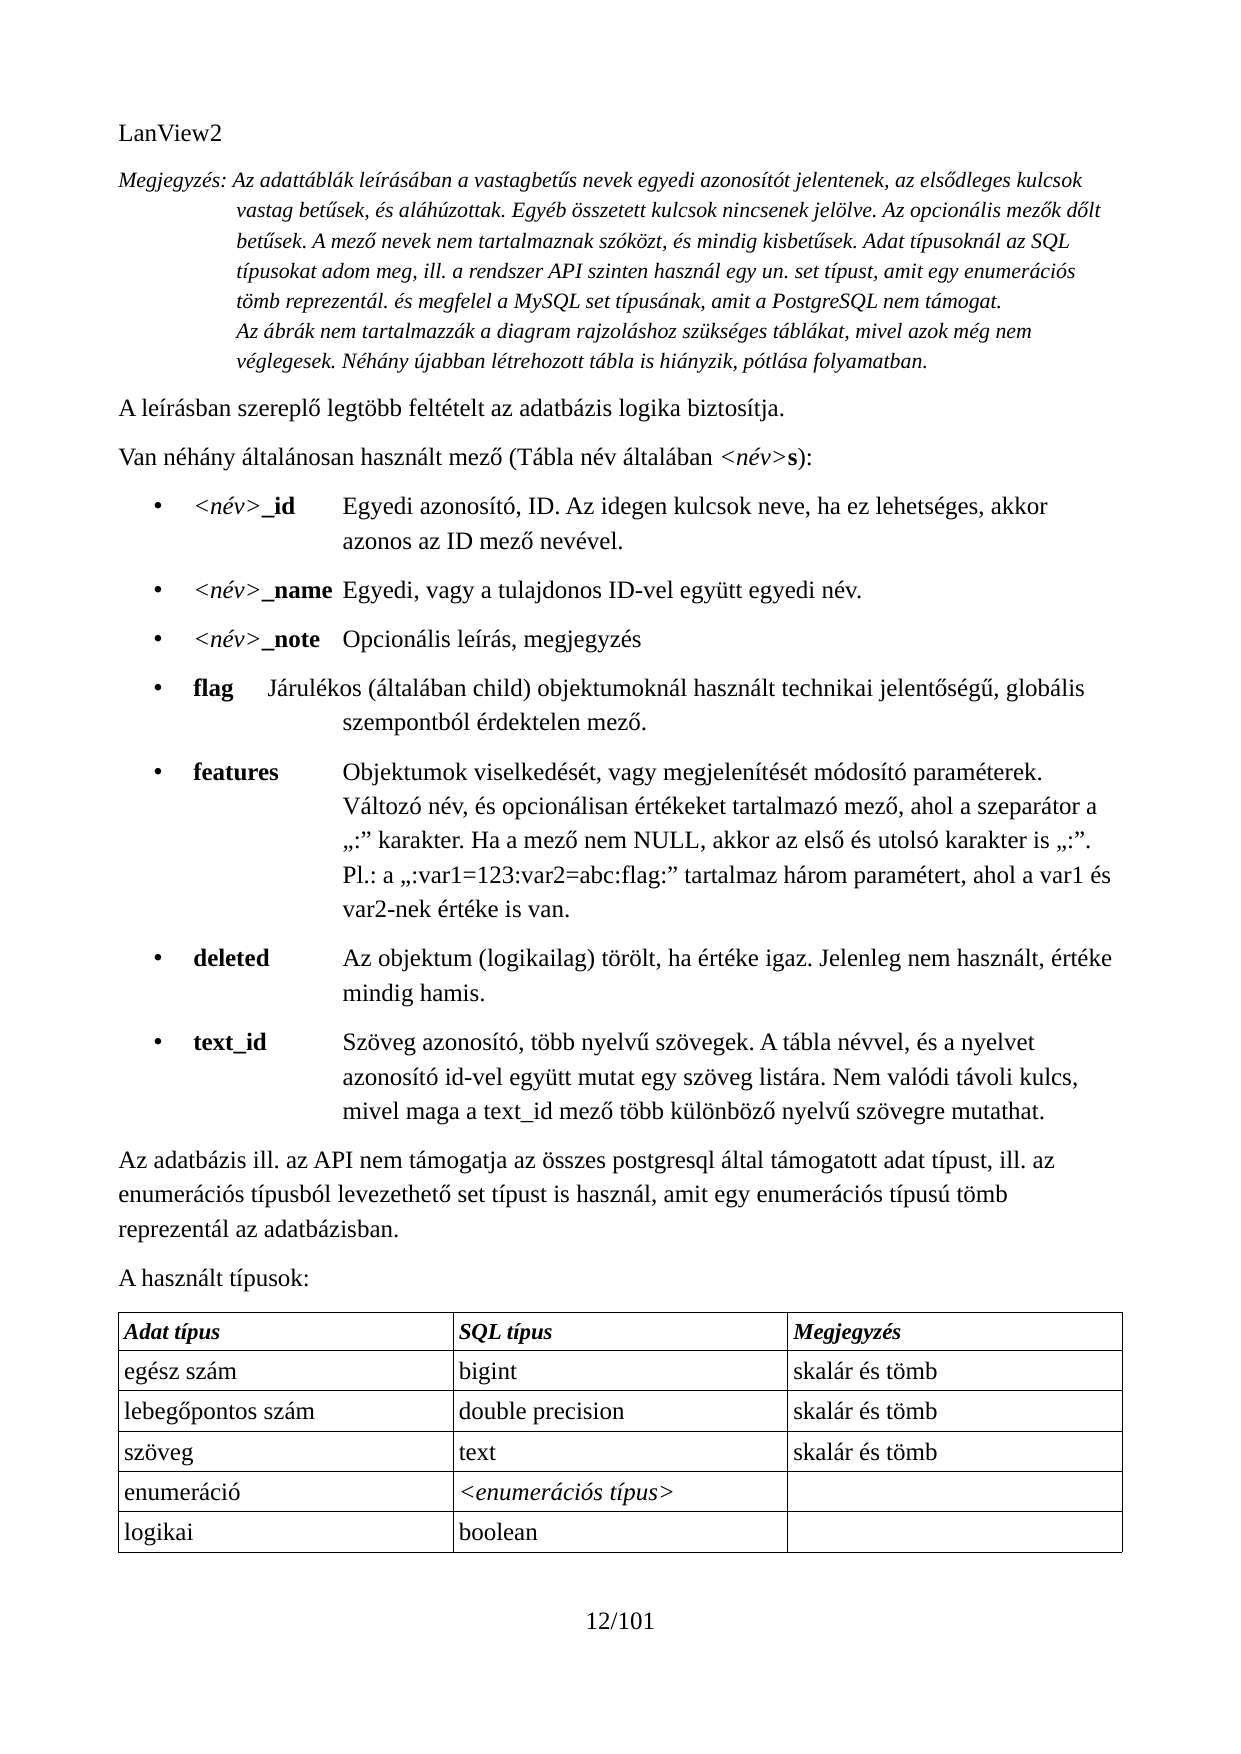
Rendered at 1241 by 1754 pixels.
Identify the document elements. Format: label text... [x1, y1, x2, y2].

text Megjegyzés: Az adattáblák leírásában a vastagbetűs nevek egyedi azonosítót jelentenek, az elsődleges kulcsok vastag betűsek, és aláhúzottak. Egyéb összetett kulcsok nincsenek jelölve. Az opcionális mezők dőlt betűsek. A mező nevek nem tartalmaznak szóközt, és mindig kisbetűsek. Adat típusoknál az SQL típusokat adom meg, ill. a rendszer API szinten használ egy un. set típust, amit egy enumerációs tömb reprezentál. és megfelel a MySQL set típusának, amit a PostgreSQL nem támogat. Az ábrák nem tartalmazzák a diagram rajzoláshoz szükséges táblákat, mivel azok még nem véglegesek. Néhány újabban létrehozott tábla is hiányzik, pótlása folyamatban. [118, 167, 1122, 374]
list features Objektumok viselkedését, vagy megjelenítését módosító paraméterek. Változó név, és opcionálisan értékeket tartalmazó mező, ahol a szeparátor a „:” karakter. Ha a mező nem NULL, akkor az első és utolsó karakter is „:”. Pl.: a „:var1=123:var2=abc:flag:” tartalmaz három paramétert, ahol a var1 és var2-nek értéke is van. [153, 757, 1122, 923]
list <név>_id Egyedi azonosító, ID. Az idegen kulcsok neve, ha ez lehetséges, akkor azonos az ID mező nevével. [153, 491, 1122, 554]
table_cell enumeráció [119, 1472, 453, 1511]
table_cell [788, 1472, 1122, 1511]
text Az adatbázis ill. az API nem támogatja az összes postgresql által támogatott adat típust, ill. az enumerációs típusból levezethető set típust is használ, amit egy enumerációs típusú tömb reprezentál az adatbázisban. [118, 1145, 1122, 1243]
table_cell logikai [119, 1512, 453, 1552]
table_header Adat típus [119, 1313, 453, 1350]
text A használt típusok: [118, 1263, 1122, 1292]
table_cell egész szám [119, 1351, 453, 1390]
table_cell double precision [454, 1391, 787, 1431]
list <név>_note Opcionális leírás, megjegyzés [153, 624, 1122, 653]
table_cell bigint [454, 1351, 787, 1390]
list <név>_name Egyedi, vagy a tulajdonos ID-vel együtt egyedi név. [153, 575, 1122, 604]
table_cell skalár és tömb [788, 1432, 1122, 1471]
table_cell <enumerációs típus> [454, 1472, 787, 1511]
table_cell skalár és tömb [788, 1391, 1122, 1431]
list deleted Az objektum (logikailag) törölt, ha értéke igaz. Jelenleg nem használt, értéke mindig hamis. [153, 943, 1122, 1007]
text LanView2 [118, 118, 1122, 147]
table_header Megjegyzés [788, 1313, 1122, 1350]
table_header SQL típus [454, 1313, 787, 1350]
list flag Járulékos (általában child) objektumoknál használt technikai jelentőségű, globális szempontból érdektelen mező. [153, 673, 1122, 736]
table_cell skalár és tömb [788, 1351, 1122, 1390]
list text_id Szöveg azonosító, több nyelvű szövegek. A tábla névvel, és a nyelvet azonosító id-vel együtt mutat egy szöveg listára. Nem valódi távoli kulcs, mivel maga a text_id mező több különböző nyelvű szövegre mutathat. [153, 1027, 1122, 1125]
table_cell lebegőpontos szám [119, 1391, 453, 1431]
table_cell text [454, 1432, 787, 1471]
table_cell szöveg [119, 1432, 453, 1471]
table_cell boolean [454, 1512, 787, 1552]
text A leírásban szereplő legtöbb feltételt az adatbázis logika biztosítja. [118, 393, 1122, 422]
text Van néhány általánosan használt mező (Tábla név általában <név>s): [118, 442, 1122, 471]
table_cell [788, 1512, 1122, 1552]
